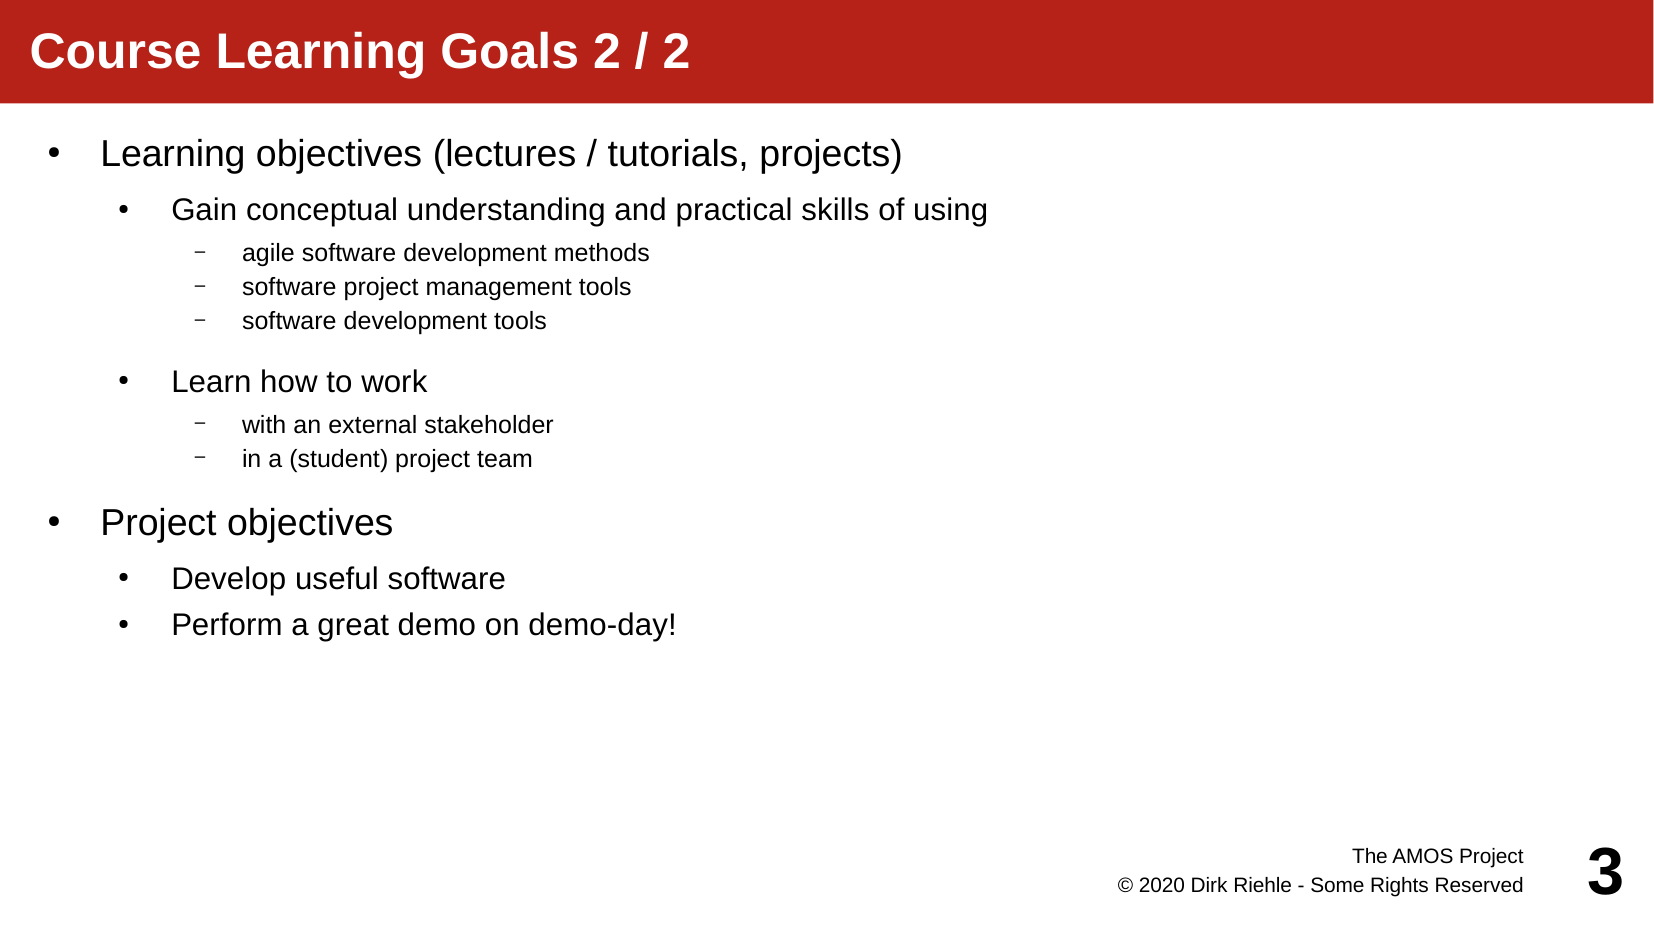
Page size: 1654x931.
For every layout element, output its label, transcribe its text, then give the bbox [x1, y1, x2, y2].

title Course Learning Goals 2 / 2 [0, 0, 1654, 104]
list Learning objectives (lectures / tutorials, projects) Gain conceptual understanding and practical skills of using agile software development methods software project management tools software development tools Learn how to work with an external stakeholder in a (student) project team Project objectives Develop useful software Perform a great demo on demo-day! [29, 132, 1625, 798]
